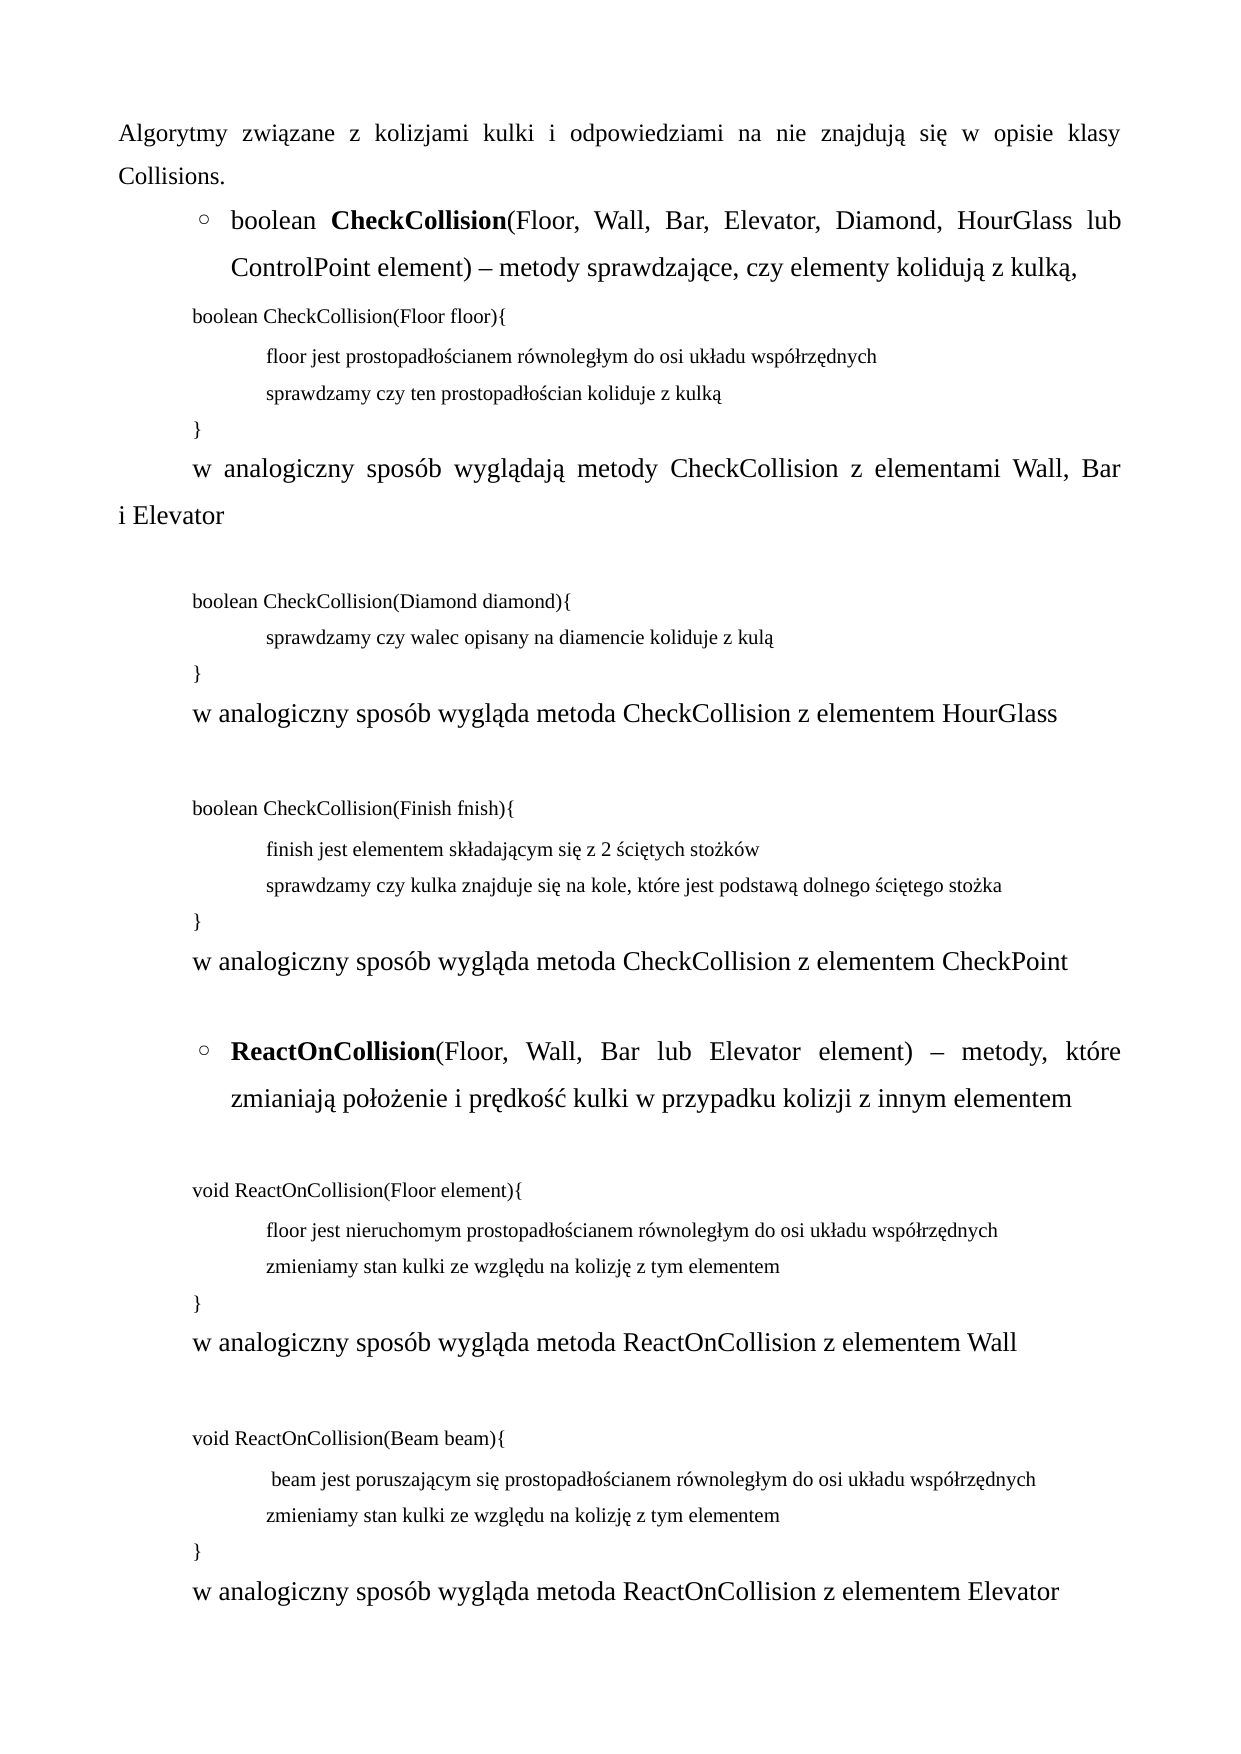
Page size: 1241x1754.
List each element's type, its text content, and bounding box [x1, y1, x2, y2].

text void ReactOnCollision(Beam beam){ [118, 1420, 1122, 1451]
text sprawdzamy czy ten prostopadłościan koliduje z kulką [118, 381, 1122, 404]
text w analogiczny sposób wygląda metoda ReactOnCollision z elementem Wall [118, 1326, 1122, 1358]
text } [118, 417, 1122, 441]
text void ReactOnCollision(Floor element){ [118, 1172, 1122, 1203]
text sprawdzamy czy walec opisany na diamencie koliduje z kulą [118, 625, 1122, 649]
text sprawdzamy czy kulka znajduje się na kole, które jest podstawą dolnego ściętego stożka [118, 873, 1122, 897]
text finish jest elementem składającym się z 2 ściętych stożków [118, 837, 1122, 861]
text w analogiczny sposób wyglądają metody CheckCollision z elementami Wall, Bar i Elevator [118, 453, 1122, 530]
text Algorytmy związane z kolizjami kulki i odpowiedziami na nie znajdują się w opisie klasy Collisions. [118, 118, 1122, 190]
text w analogiczny sposób wygląda metoda CheckCollision z elementem HourGlass [118, 697, 1122, 728]
text boolean CheckCollision(Diamond diamond){ [118, 589, 1122, 613]
text w analogiczny sposób wygląda metoda ReactOnCollision z elementem Elevator [118, 1574, 1122, 1606]
text zmieniamy stan kulki ze względu na kolizję z tym elementem [118, 1254, 1122, 1278]
text floor jest prostopadłościanem równoległym do osi układu współrzędnych [118, 344, 1122, 368]
text } [118, 1290, 1122, 1314]
text boolean CheckCollision(Floor floor){ [118, 298, 1122, 329]
text beam jest poruszającym się prostopadłościanem równoległym do osi układu współrzędnych [118, 1466, 1122, 1491]
text } [118, 661, 1122, 685]
text zmieniamy stan kulki ze względu na kolizję z tym elementem [118, 1502, 1122, 1527]
text } [118, 1538, 1122, 1563]
list ReactOnCollision(Floor, Wall, Bar lub Elevator element) – metody, które zmianiają położenie i prędkość kulki w przypadku kolizji z innym elementem [193, 1035, 1122, 1113]
text w analogiczny sposób wygląda metoda CheckCollision z elementem CheckPoint [118, 945, 1122, 976]
list boolean CheckCollision(Floor, Wall, Bar, Elevator, Diamond, HourGlass lub ControlPoint element) – metody sprawdzające, czy elementy kolidują z kulką, [193, 204, 1122, 282]
text floor jest nieruchomym prostopadłościanem równoległym do osi układu współrzędnych [118, 1218, 1122, 1242]
text } [118, 909, 1122, 933]
text boolean CheckCollision(Finish fnish){ [118, 791, 1122, 822]
